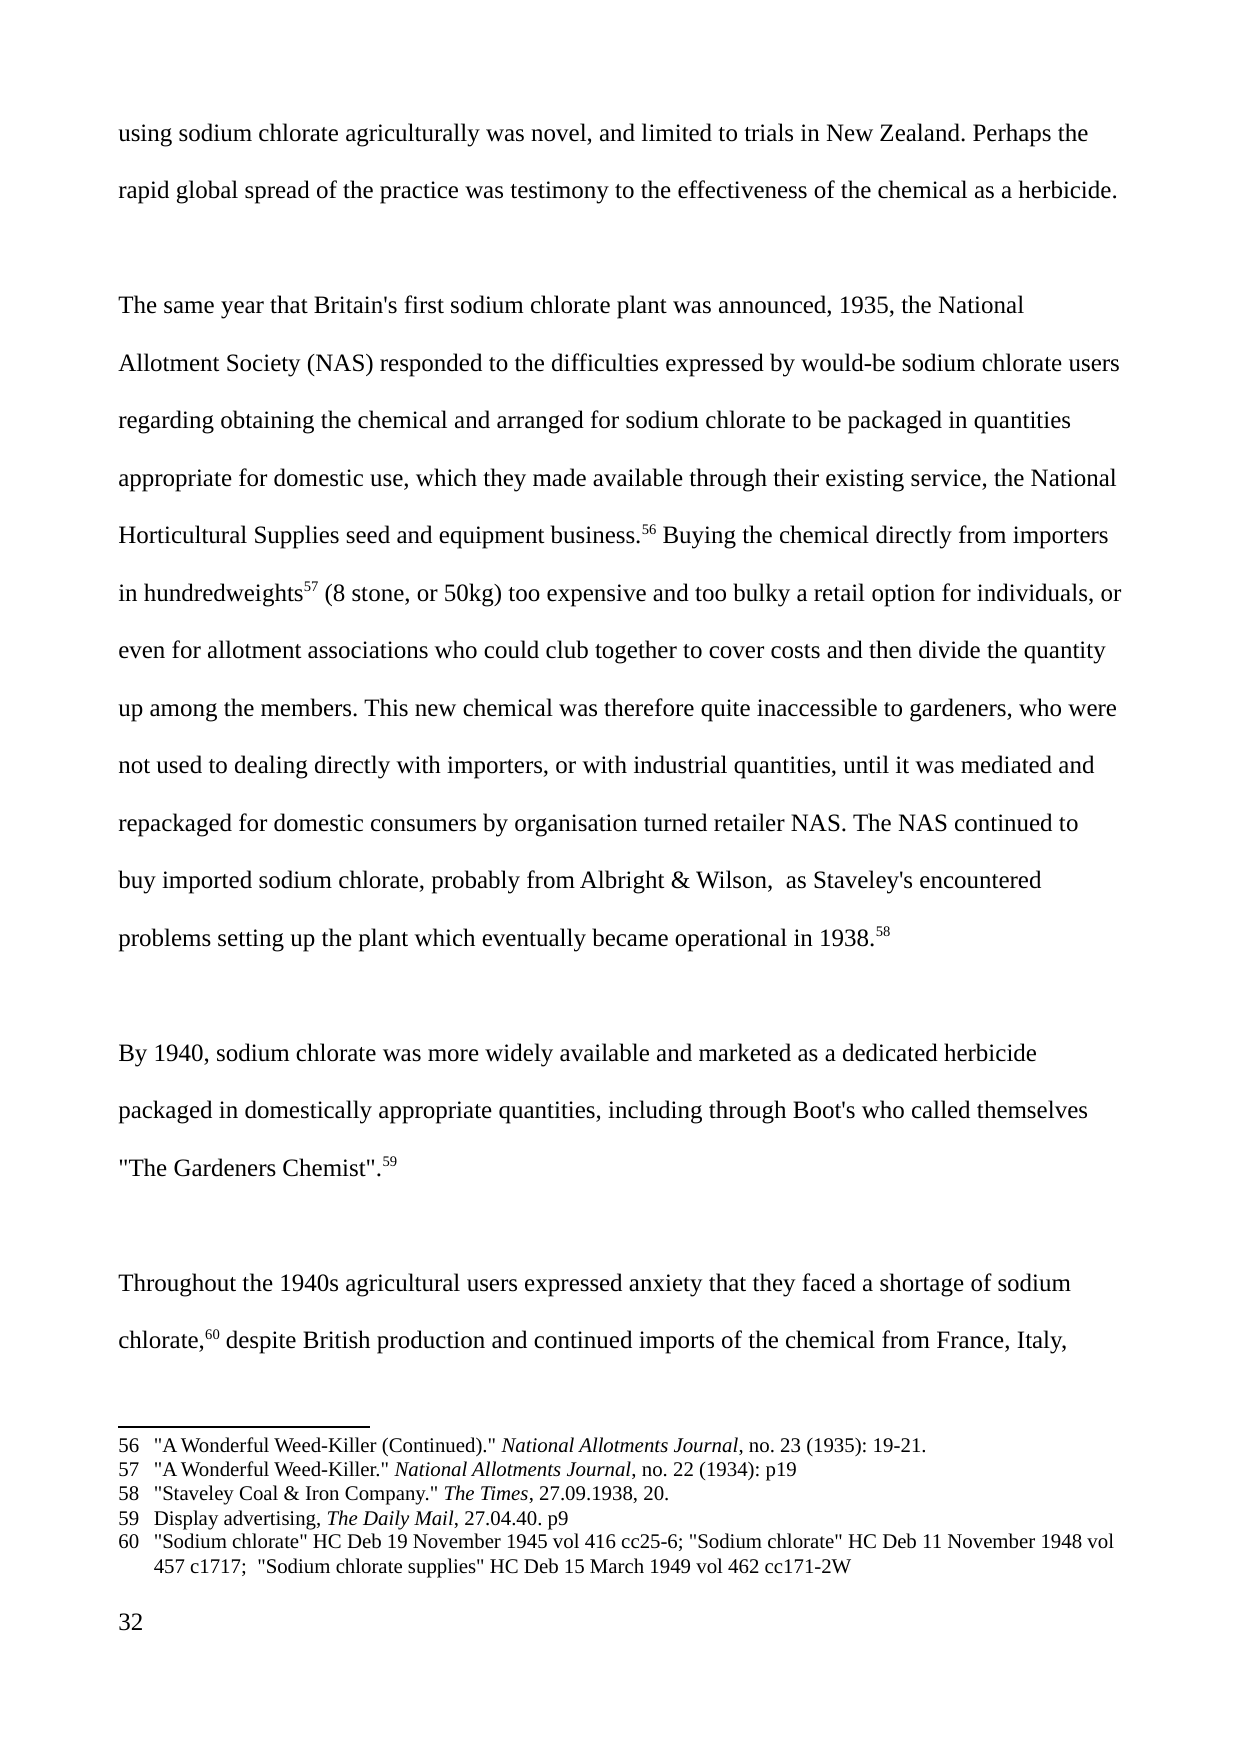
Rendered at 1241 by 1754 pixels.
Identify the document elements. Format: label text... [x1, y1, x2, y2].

text "Staveley Coal & Iron Company." The Times, 27.09.1938, 20. [118, 1481, 1122, 1505]
text By 1940, sodium chlorate was more widely available and marketed as a dedicated herbicide packaged in domestically appropriate quantities, including through Boot's who called themselves "The Gardeners Chemist". [118, 1038, 1122, 1182]
text Throughout the 1940s agricultural users expressed anxiety that they faced a shortage of sodium chlorate, despite British production and continued imports of the chemical from France, Italy, [118, 1268, 1122, 1354]
text "A Wonderful Weed-Killer." National Allotments Journal, no. 22 (1934): p19 [118, 1457, 1122, 1481]
text The same year that Britain's first sodium chlorate plant was announced, 1935, the National Allotment Society (NAS) responded to the difficulties expressed by would-be sodium chlorate users regarding obtaining the chemical and arranged for sodium chlorate to be packaged in quantities appropriate for domestic use, which they made available through their existing service, the National Horticultural Supplies seed and equipment business. Buying the chemical directly from importers in hundredweights (8 stone, or 50kg) too expensive and too bulky a retail option for individuals, or even for allotment associations who could club together to cover costs and then divide the quantity up among the members. This new chemical was therefore quite inaccessible to gardeners, who were not used to dealing directly with importers, or with industrial quantities, until it was mediated and repackaged for domestic consumers by organisation turned retailer NAS. The NAS continued to buy imported sodium chlorate, probably from Albright & Wilson, as Staveley's encountered problems setting up the plant which eventually became operational in 1938. [118, 291, 1122, 952]
text using sodium chlorate agriculturally was novel, and limited to trials in New Zealand. Perhaps the rapid global spread of the practice was testimony to the effectiveness of the chemical as a herbicide. [118, 118, 1122, 204]
text "A Wonderful Weed-Killer (Continued)." National Allotments Journal, no. 23 (1935): 19-21. [118, 1433, 1122, 1457]
text "Sodium chlorate" HC Deb 19 November 1945 vol 416 cc25-6; "Sodium chlorate" HC Deb 11 November 1948 vol 457 c1717; "Sodium chlorate supplies" HC Deb 15 March 1949 vol 462 cc171-2W [118, 1529, 1122, 1578]
text Display advertising, The Daily Mail, 27.04.40. p9 [118, 1505, 1122, 1529]
